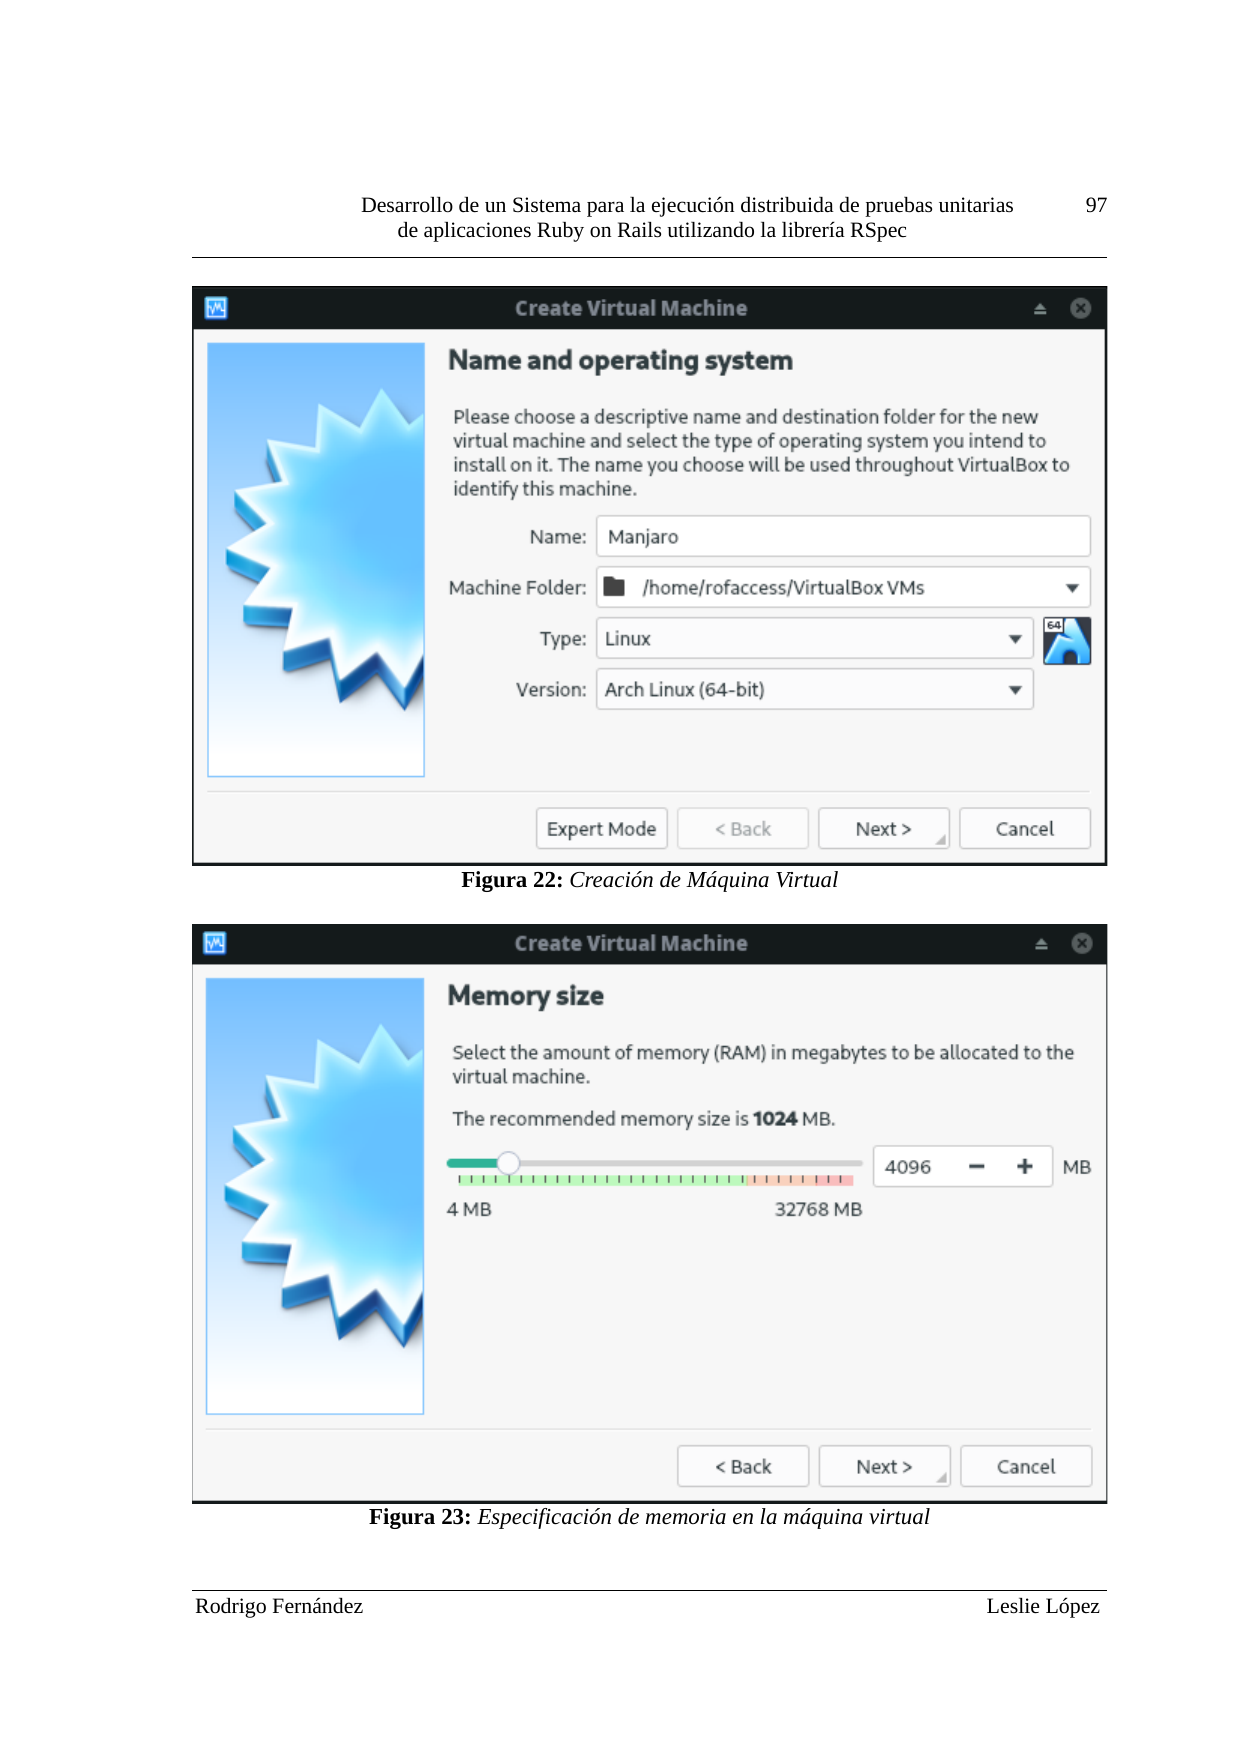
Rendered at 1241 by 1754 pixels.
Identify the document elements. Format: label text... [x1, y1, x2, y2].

picture [192, 924, 1108, 1504]
text Figura 22: Creación de Máquina Virtual [192, 866, 1107, 892]
text Figura 23: Especificación de memoria en la máquina virtual [192, 1504, 1107, 1529]
picture [192, 286, 1108, 866]
